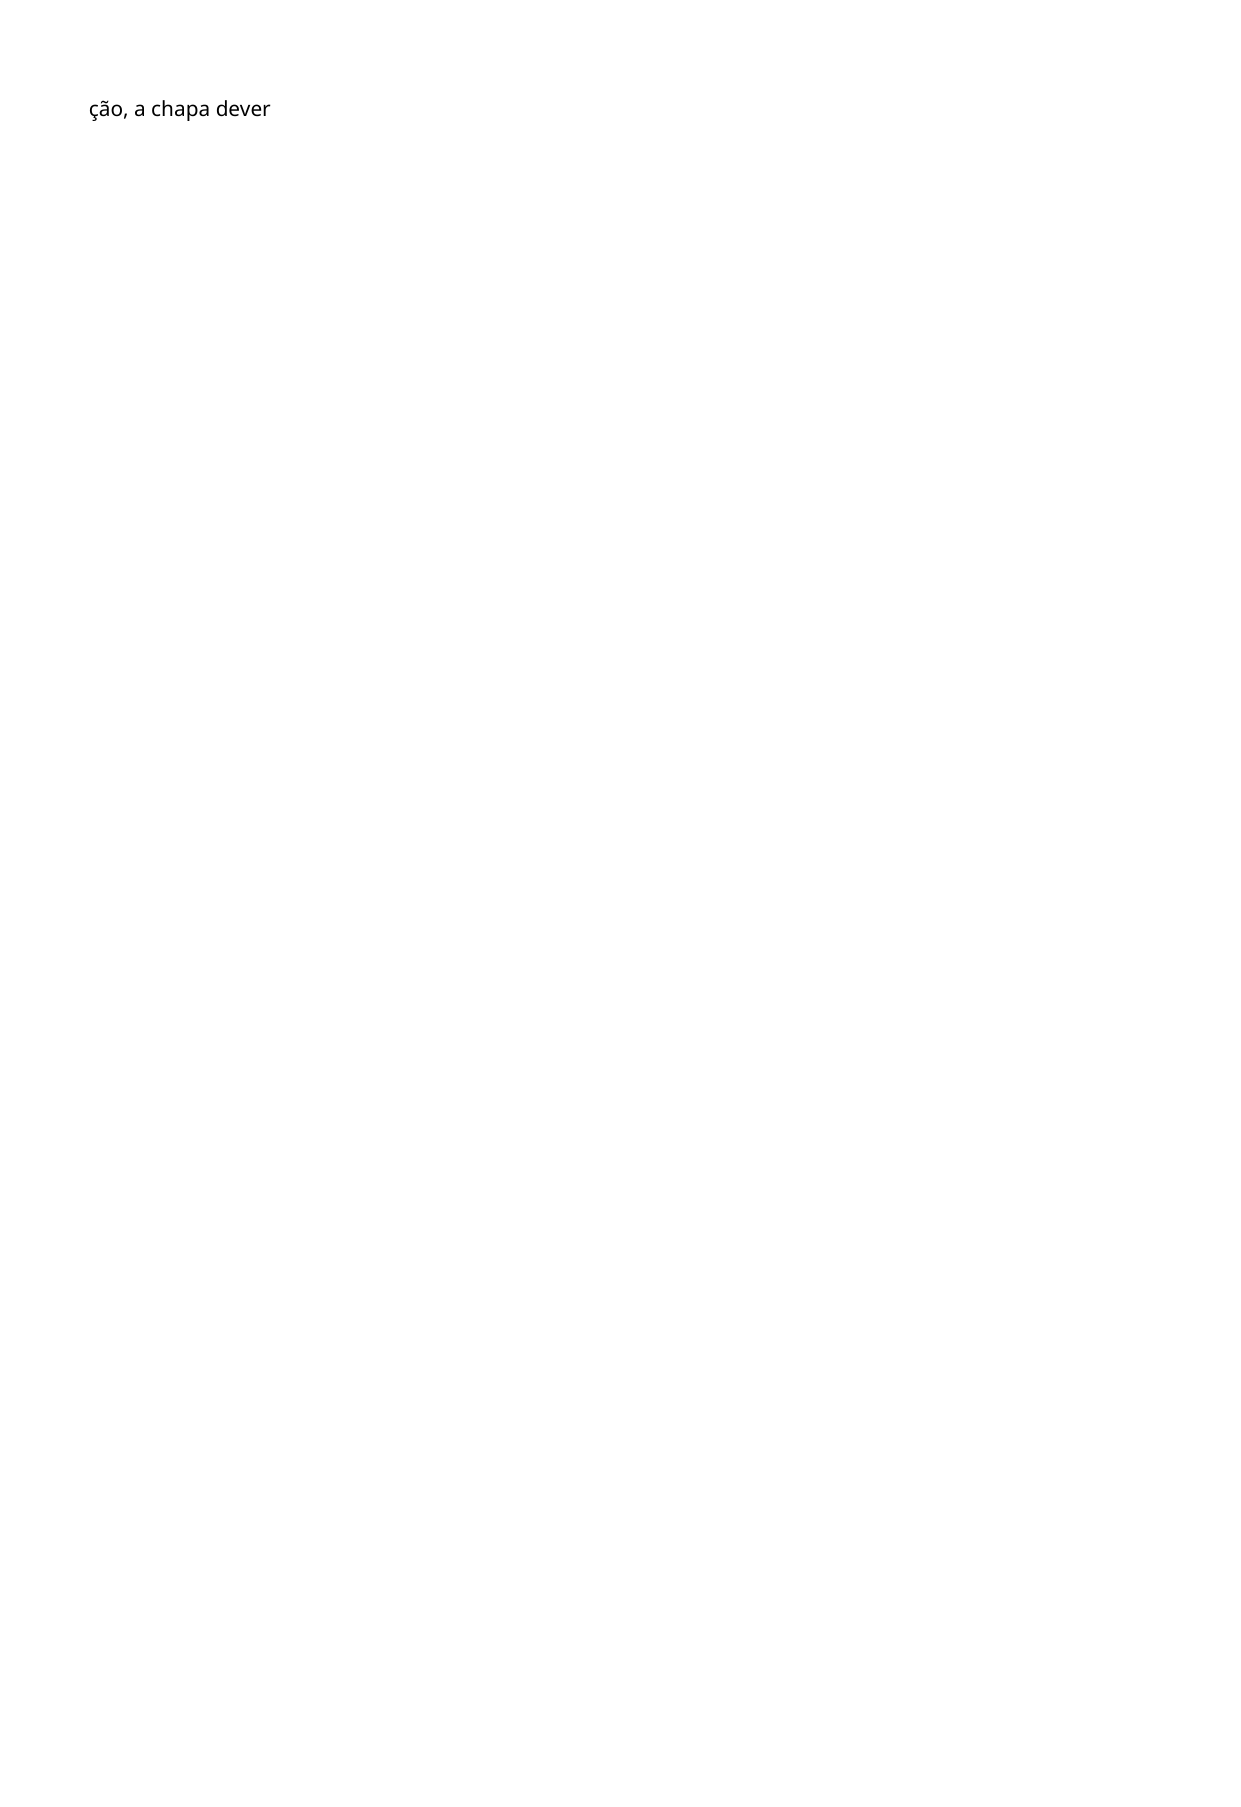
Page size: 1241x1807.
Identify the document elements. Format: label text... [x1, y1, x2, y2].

text ção, a chapa dever [89, 94, 1158, 122]
